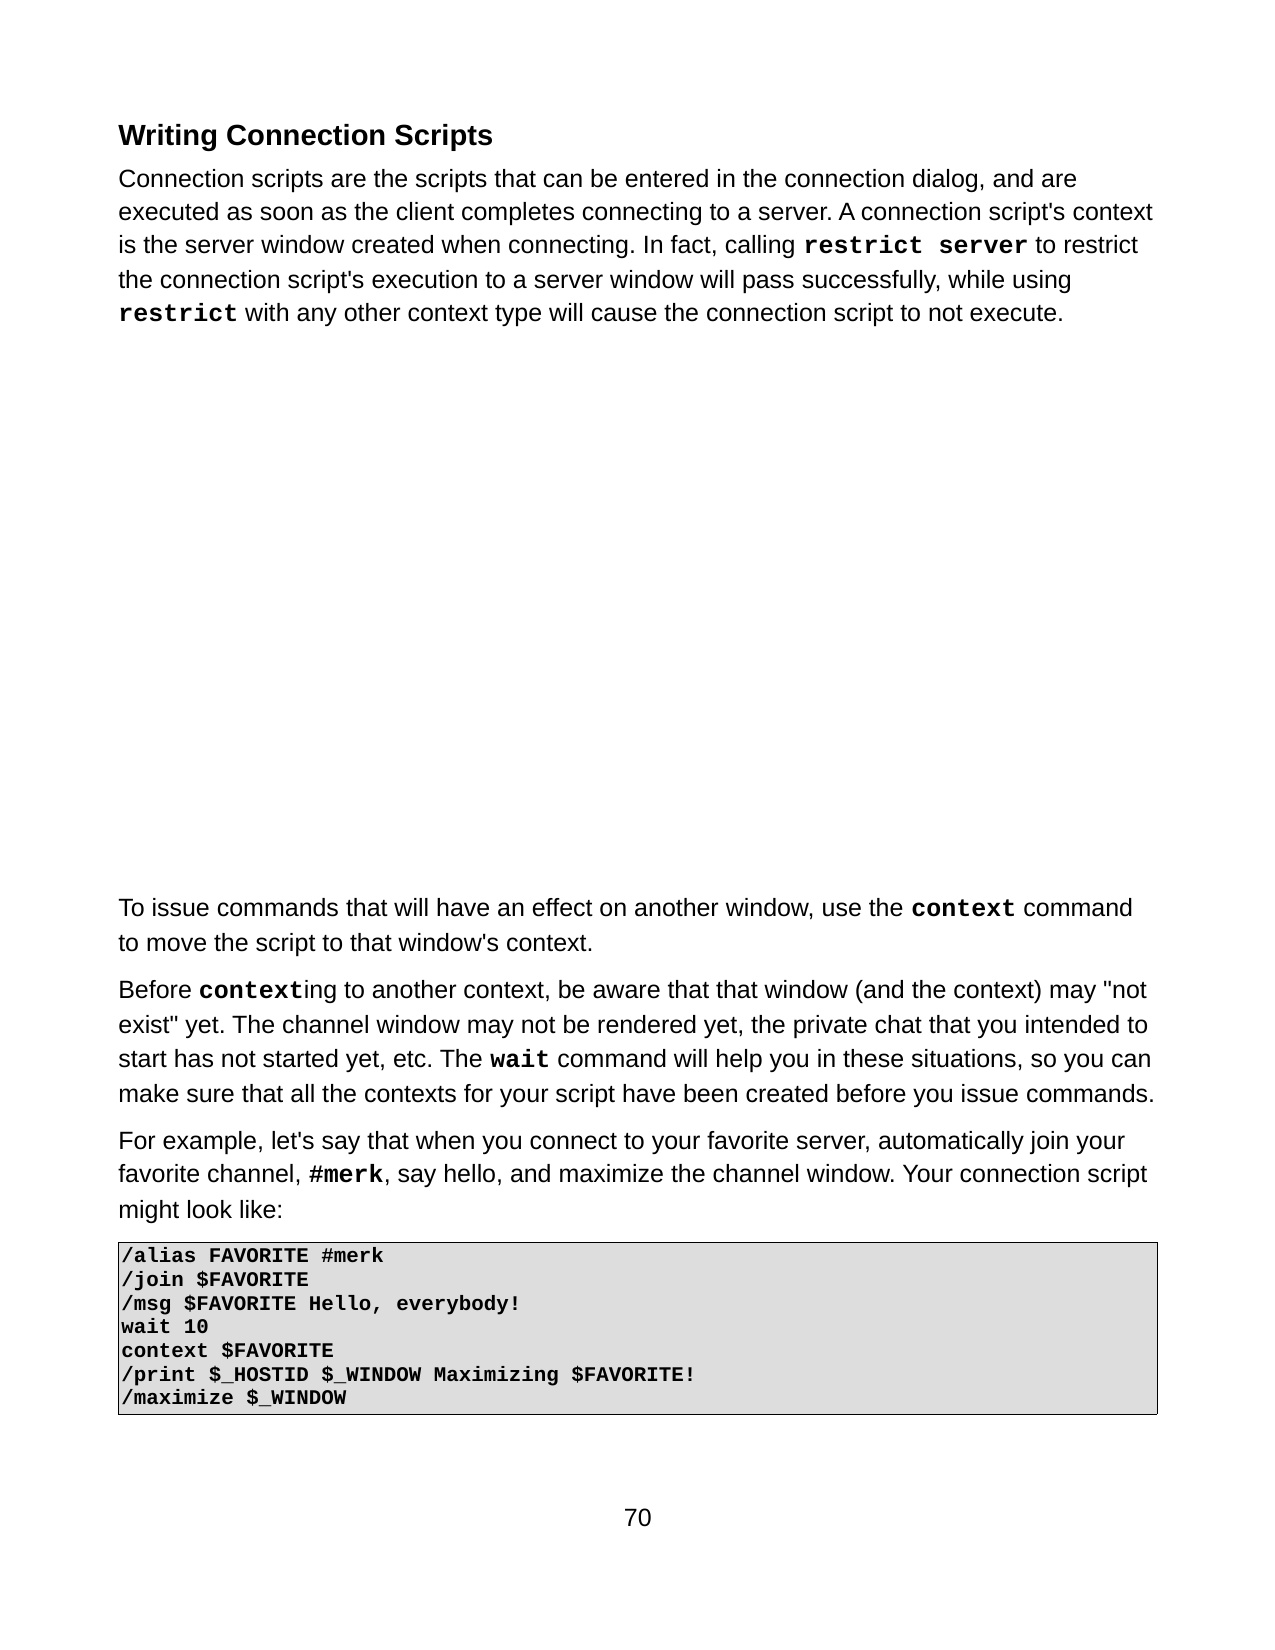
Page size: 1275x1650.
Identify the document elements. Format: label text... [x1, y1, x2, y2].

text Connection scripts are the scripts that can be entered in the connection dialog, and are executed as soon as the client completes connecting to a server. A connection script's context is the server window created when connecting. In fact, calling restrict server to restrict the connection script's execution to a server window will pass successfully, while using restrict with any other context type will cause the connection script to not execute. [118, 164, 1157, 329]
text To issue commands that will have an effect on another window, use the context command to move the script to that window's context. [118, 892, 1157, 956]
text For example, let's say that when you connect to your favorite server, automatically join your favorite channel, #merk, say hello, and maximize the channel window. Your connection script might look like: [118, 1126, 1157, 1223]
subtitle Writing Connection Scripts [118, 118, 1157, 152]
table_header /alias FAVORITE #merk /join $FAVORITE /msg $FAVORITE Hello, everybody! wait 10 context $FAVORITE /print $_HOSTID $_WINDOW Maximizing $FAVORITE! /maximize $_WINDOW [119, 1243, 1157, 1414]
text Before contexting to another context, be aware that that window (and the context) may "not exist" yet. The channel window may not be rendered yet, the private chat that you intended to start has not started yet, etc. The wait command will help you in these situations, so you can make sure that all the contexts for your script have been created before you issue commands. [118, 975, 1157, 1107]
